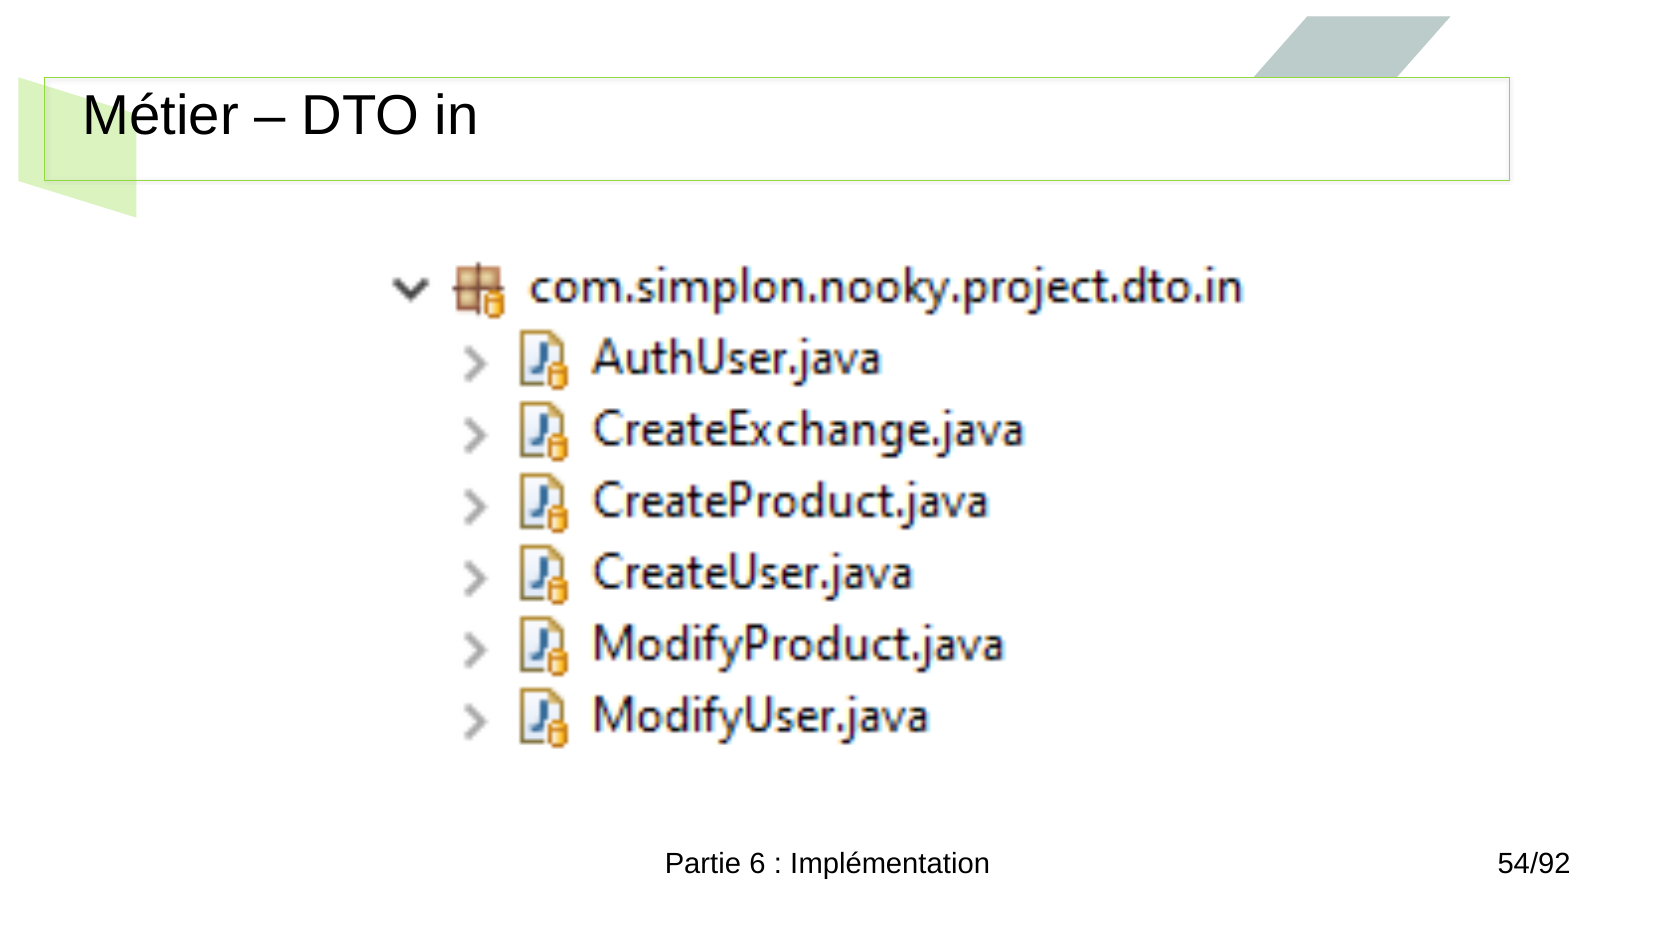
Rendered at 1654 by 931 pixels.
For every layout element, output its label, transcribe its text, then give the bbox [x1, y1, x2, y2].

picture [295, 252, 1408, 758]
title Métier – DTO in [82, 37, 1571, 193]
